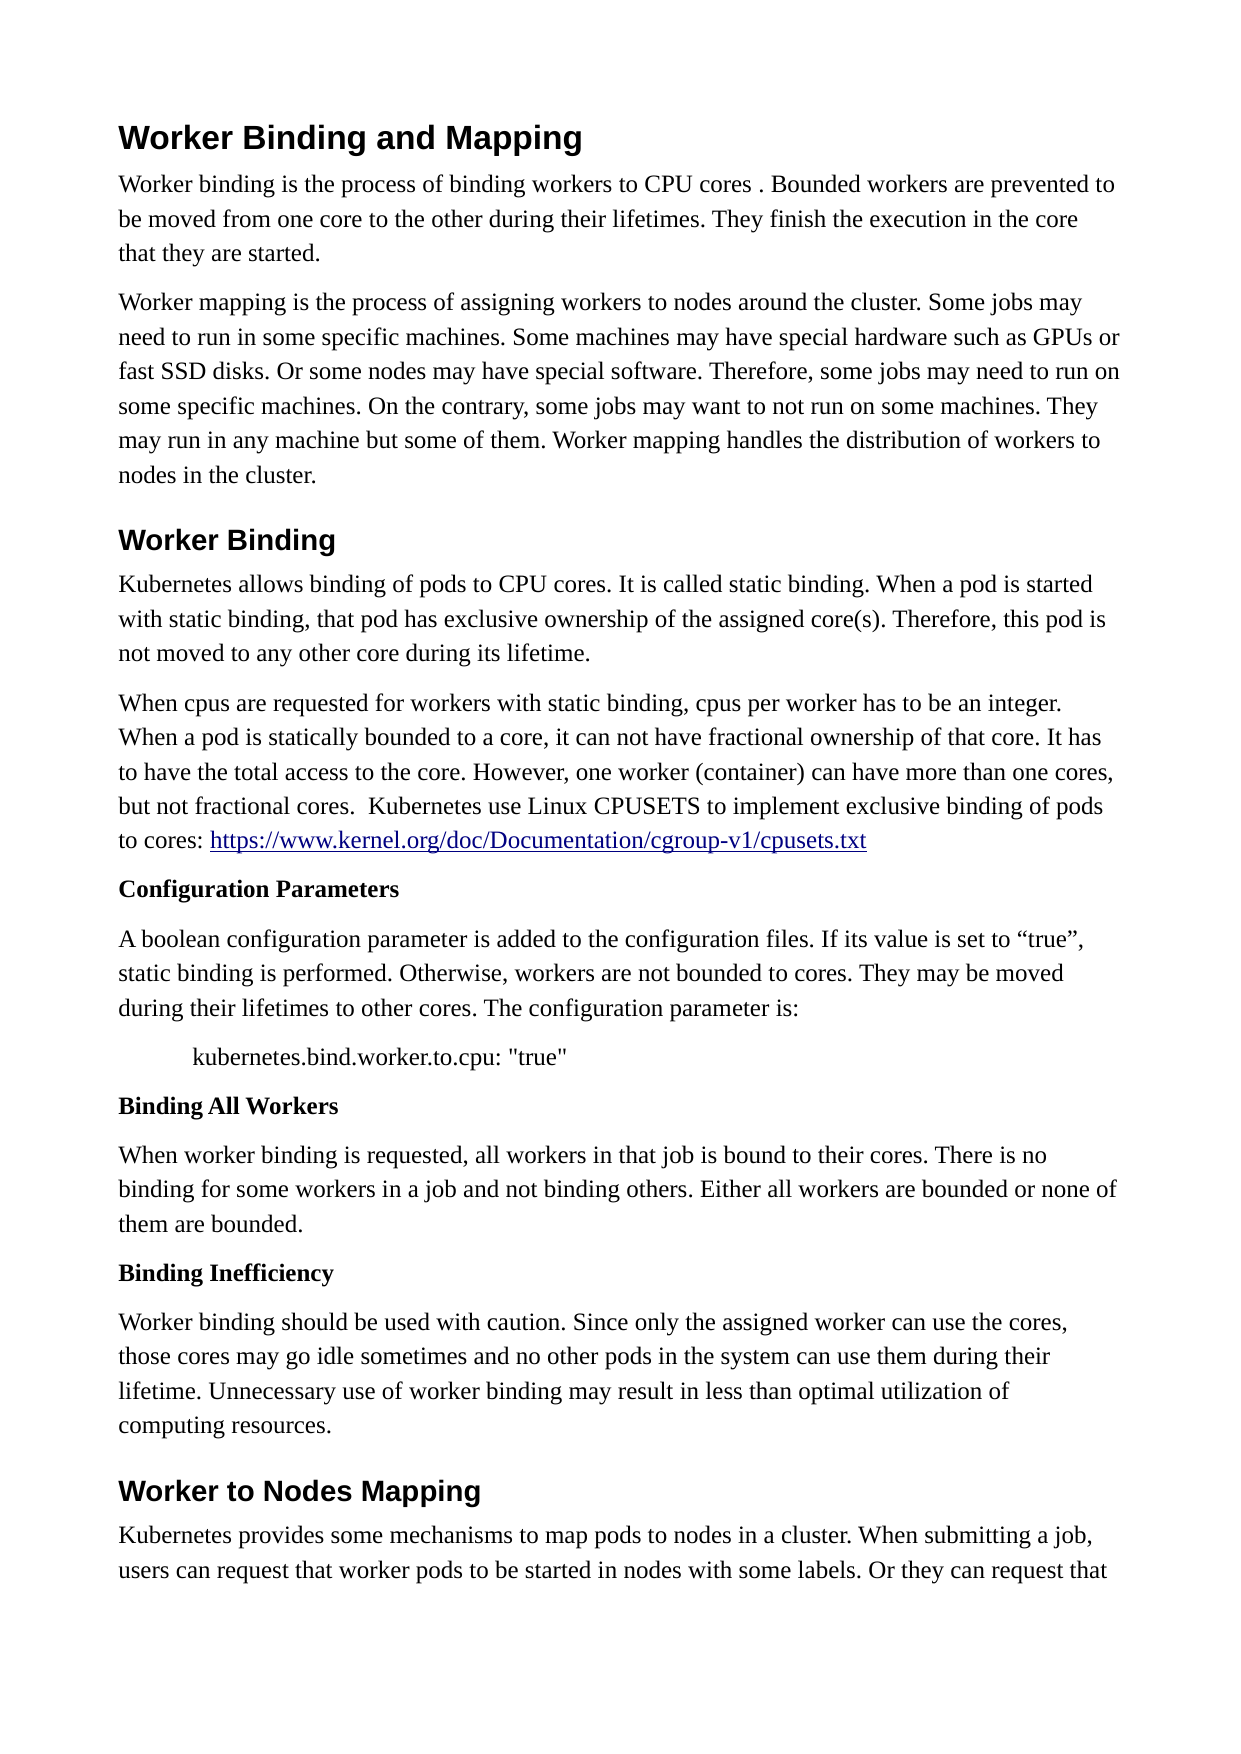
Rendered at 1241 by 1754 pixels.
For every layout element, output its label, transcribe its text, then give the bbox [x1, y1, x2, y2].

subtitle Worker Binding [118, 523, 1122, 557]
text A boolean configuration parameter is added to the configuration files. If its value is set to “true”, static binding is performed. Otherwise, workers are not bounded to cores. They may be moved during their lifetimes to other cores. The configuration parameter is: [118, 924, 1122, 1021]
subtitle Worker Binding and Mapping [118, 118, 1122, 157]
subtitle Worker to Nodes Mapping [118, 1474, 1122, 1508]
text Worker binding should be used with caution. Since only the assigned worker can use the cores, those cores may go idle sometimes and no other pods in the system can use them during their lifetime. Unnecessary use of worker binding may result in less than optimal utilization of computing resources. [118, 1307, 1122, 1439]
text Kubernetes provides some mechanisms to map pods to nodes in a cluster. When submitting a job, users can request that worker pods to be started in nodes with some labels. Or they can request that [118, 1520, 1122, 1583]
text Binding Inefficiency [118, 1258, 1122, 1287]
text When worker binding is requested, all workers in that job is bound to their cores. There is no binding for some workers in a job and not binding others. Either all workers are bounded or none of them are bounded. [118, 1140, 1122, 1237]
text kubernetes.bind.worker.to.cpu: "true" [118, 1042, 1122, 1070]
text Kubernetes allows binding of pods to CPU cores. It is called static binding. When a pod is started with static binding, that pod has exclusive ownership of the assigned core(s). Therefore, this pod is not moved to any other core during its lifetime. [118, 569, 1122, 667]
text Worker binding is the process of binding workers to CPU cores . Bounded workers are prevented to be moved from one core to the other during their lifetimes. They finish the execution in the core that they are started. [118, 169, 1122, 267]
text Configuration Parameters [118, 874, 1122, 903]
text Binding All Workers [118, 1091, 1122, 1119]
text When cpus are requested for workers with static binding, cpus per worker has to be an integer. When a pod is statically bounded to a core, it can not have fractional ownership of that core. It has to have the total access to the core. However, one worker (container) can have more than one cores, but not fractional cores. Kubernetes use Linux CPUSETS to implement exclusive binding of pods to cores: https://www.kernel.org/doc/Documentation/cgroup-v1/cpusets.txt [118, 688, 1122, 854]
text Worker mapping is the process of assigning workers to nodes around the cluster. Some jobs may need to run in some specific machines. Some machines may have special hardware such as GPUs or fast SSD disks. Or some nodes may have special software. Therefore, some jobs may need to run on some specific machines. On the contrary, some jobs may want to not run on some machines. They may run in any machine but some of them. Worker mapping handles the distribution of workers to nodes in the cluster. [118, 287, 1122, 488]
